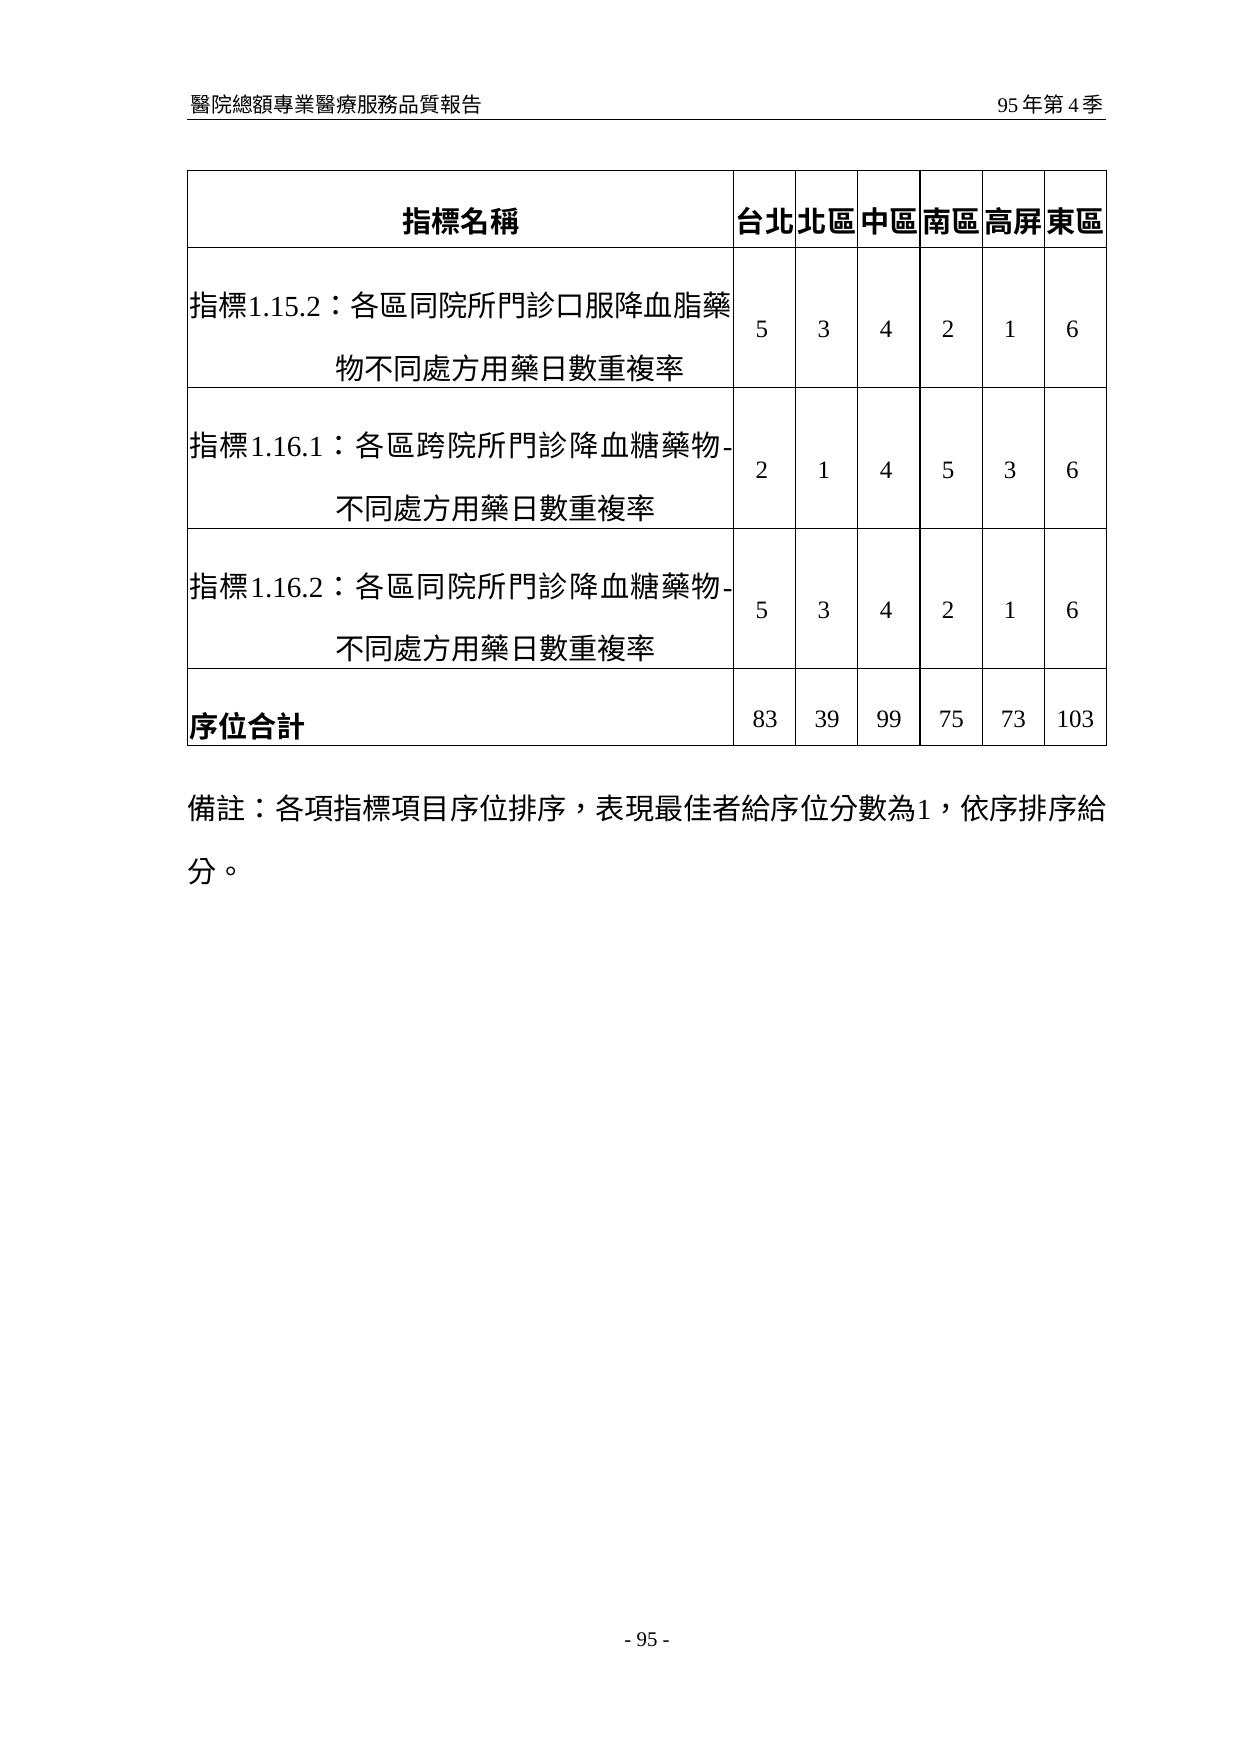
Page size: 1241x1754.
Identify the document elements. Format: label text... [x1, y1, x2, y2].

table_cell 2 [734, 388, 795, 527]
table_cell 指標1.15.2：各區同院所門診口服降血脂藥物不同處方用藥日數重複率 [188, 248, 733, 387]
table_cell 5 [734, 529, 795, 668]
table_cell 6 [1045, 529, 1106, 668]
table_cell 序位合計 [188, 669, 733, 745]
table_cell 指標1.16.1：各區跨院所門診降血糖藥物-不同處方用藥日數重複率 [188, 388, 733, 527]
table_cell 2 [921, 248, 982, 387]
table_cell 83 [734, 669, 795, 745]
table_cell 1 [983, 529, 1044, 668]
table_cell 4 [858, 248, 919, 387]
table_cell 39 [796, 669, 857, 745]
table_cell 指標1.16.2：各區同院所門診降血糖藥物-不同處方用藥日數重複率 [188, 529, 733, 668]
table_cell 3 [983, 388, 1044, 527]
table_cell 3 [796, 248, 857, 387]
table_cell 5 [921, 388, 982, 527]
table_cell 75 [921, 669, 982, 745]
table_header 指標名稱 [188, 171, 733, 247]
table_cell 2 [921, 529, 982, 668]
table_header 中區 [858, 171, 919, 247]
table_header 台北 [734, 171, 795, 247]
table_cell 6 [1045, 248, 1106, 387]
text 備註：各項指標項目序位排序，表現最佳者給序位分數為1，依序排序給分。 [187, 765, 1106, 890]
table_cell 3 [796, 529, 857, 668]
table_cell 99 [858, 669, 919, 745]
table_cell 6 [1045, 388, 1106, 527]
table_cell 1 [983, 248, 1044, 387]
table_cell 4 [858, 388, 919, 527]
table_header 東區 [1045, 171, 1106, 247]
table_header 北區 [796, 171, 857, 247]
table_cell 103 [1045, 669, 1106, 745]
table_header 高屏 [983, 171, 1044, 247]
table_cell 1 [796, 388, 857, 527]
table_header 南區 [921, 171, 982, 247]
table_cell 4 [858, 529, 919, 668]
table_cell 73 [983, 669, 1044, 745]
table_cell 5 [734, 248, 795, 387]
